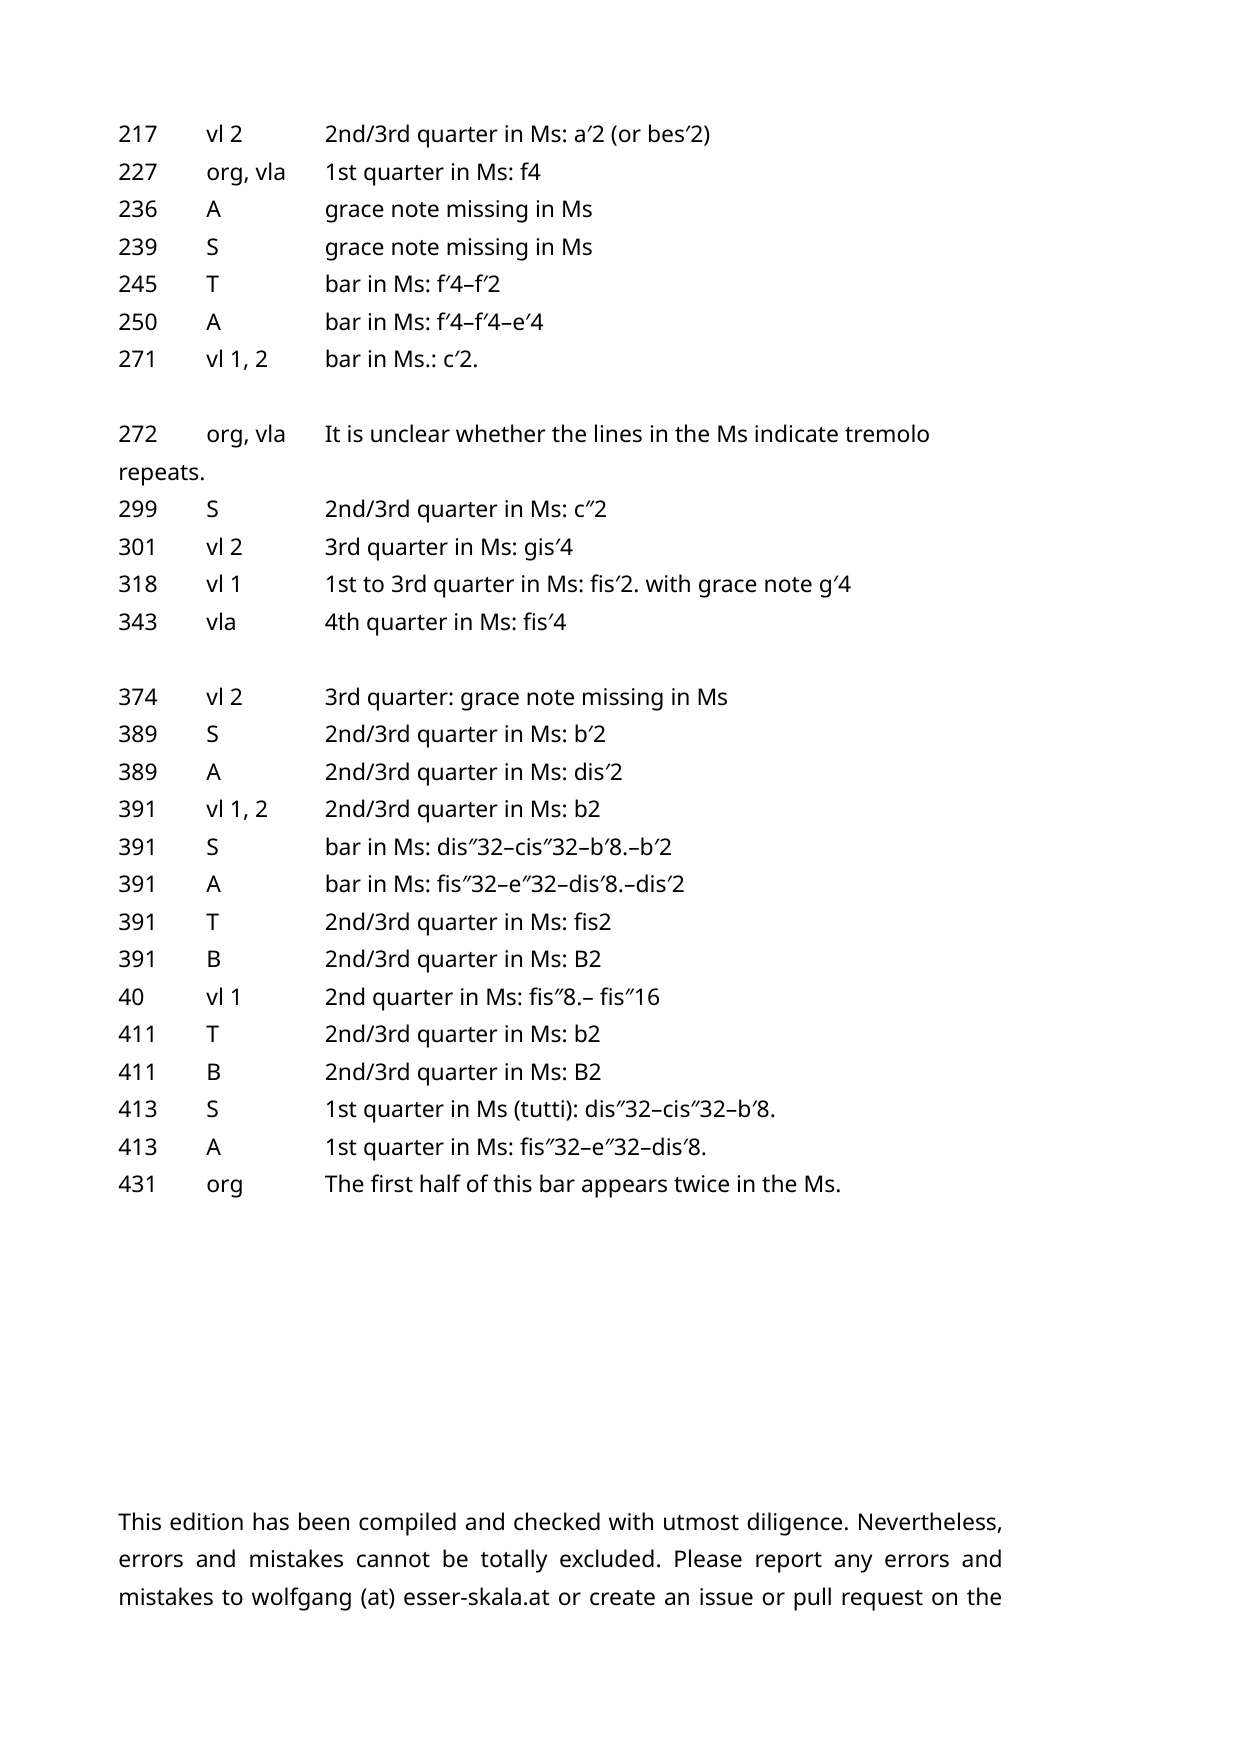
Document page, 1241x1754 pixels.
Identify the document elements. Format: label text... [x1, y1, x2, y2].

text This edition has been compiled and checked with utmost diligence. Nevertheless, errors and mistakes cannot be totally excluded. Please report any errors and mistakes to wolfgang (at) esser-skala.at or create an issue or pull request on the [118, 1506, 1004, 1612]
text 217 vl 2 2nd/3rd quarter in Ms: a′2 (or bes′2) 227 org, vla 1st quarter in Ms: f4 236 A grace note missing in Ms 239 S grace note missing in Ms 245 T bar in Ms: f′4–f′2 250 A bar in Ms: f′4–f′4–e′4 271 vl 1, 2 bar in Ms.: c′2. 272 org, vla It is unclear whether the lines in the Ms indicate tremolo repeats. 299 S 2nd/3rd quarter in Ms: c″2 301 vl 2 3rd quarter in Ms: gis′4 318 vl 1 1st to 3rd quarter in Ms: fis′2. with grace note g′4 343 vla 4th quarter in Ms: fis′4 374 vl 2 3rd quarter: grace note missing in Ms 389 S 2nd/3rd quarter in Ms: b′2 389 A 2nd/3rd quarter in Ms: dis′2 391 vl 1, 2 2nd/3rd quarter in Ms: b2 391 S bar in Ms: dis″32–cis″32–b′8.–b′2 391 A bar in Ms: fis″32–e″32–dis′8.–dis′2 391 T 2nd/3rd quarter in Ms: fis2 391 B 2nd/3rd quarter in Ms: B2 40 vl 1 2nd quarter in Ms: fis″8.– fis″16 411 T 2nd/3rd quarter in Ms: b2 411 B 2nd/3rd quarter in Ms: B2 413 S 1st quarter in Ms (tutti): dis″32–cis″32–b′8. 413 A 1st quarter in Ms: fis″32–e″32–dis′8. 431 org The first half of this bar appears twice in the Ms. [118, 118, 1004, 1387]
